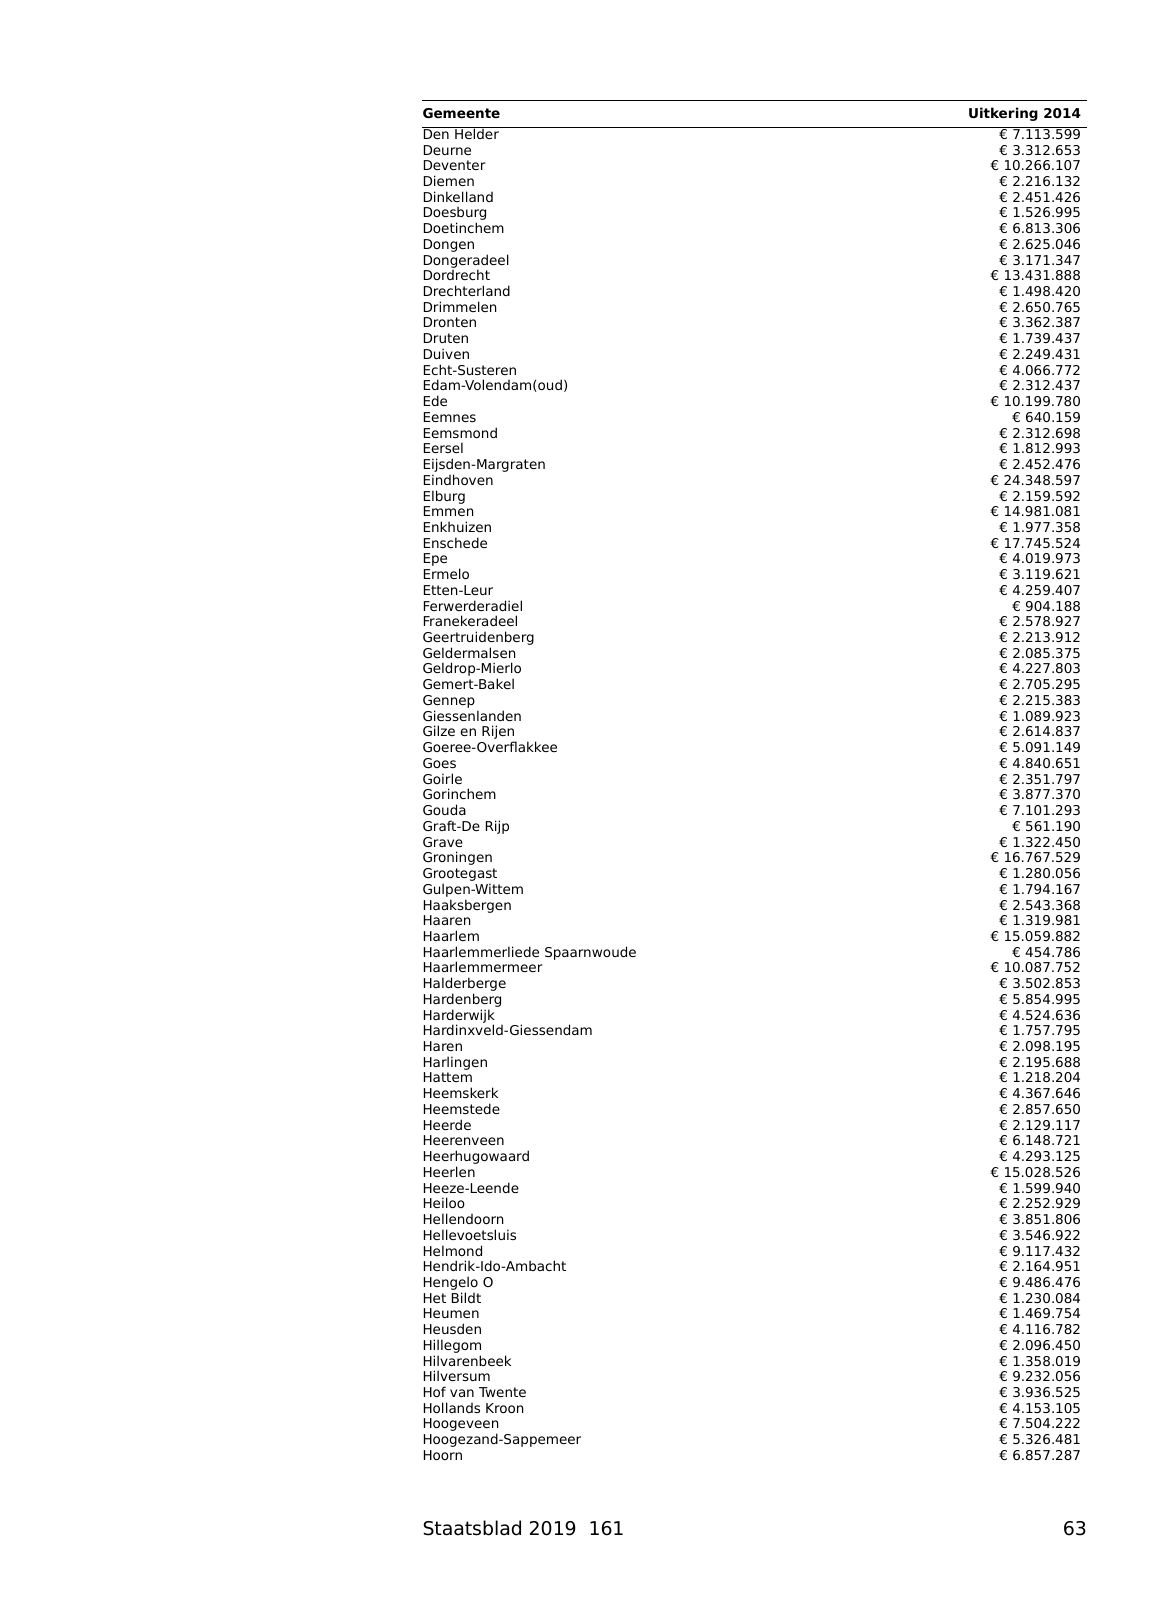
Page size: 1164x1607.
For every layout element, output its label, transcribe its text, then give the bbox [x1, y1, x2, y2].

table_cell € 4.293.125 [754, 1149, 1087, 1165]
table_cell € 2.159.592 [754, 488, 1087, 504]
table_cell Heerde [422, 1118, 754, 1133]
table_cell € 10.266.107 [754, 158, 1087, 174]
table_cell Heerhugowaard [422, 1149, 754, 1165]
table_cell Haaren [422, 913, 754, 929]
table_cell € 4.227.803 [754, 661, 1087, 677]
table_cell Franekeradeel [422, 614, 754, 630]
table_cell € 1.739.437 [754, 331, 1087, 347]
table_cell Graft-De Rijp [422, 819, 754, 834]
table_cell Gulpen-Wittem [422, 882, 754, 897]
table_cell Drimmelen [422, 300, 754, 315]
table_cell € 4.259.407 [754, 583, 1087, 598]
table_cell € 10.199.780 [754, 394, 1087, 410]
table_cell € 4.116.782 [754, 1322, 1087, 1338]
table_cell € 2.451.426 [754, 190, 1087, 205]
table_cell € 2.312.698 [754, 425, 1087, 441]
table_cell Hollands Kroon [422, 1401, 754, 1416]
table_cell € 1.322.450 [754, 834, 1087, 850]
table_cell € 2.085.375 [754, 646, 1087, 661]
table_cell € 2.650.765 [754, 300, 1087, 315]
table_cell Geldermalsen [422, 646, 754, 661]
table_cell Giessenlanden [422, 709, 754, 724]
table_cell € 9.232.056 [754, 1369, 1087, 1385]
table_cell € 3.851.806 [754, 1212, 1087, 1228]
table_cell € 1.526.995 [754, 205, 1087, 221]
table_cell € 5.854.995 [754, 992, 1087, 1007]
table_cell Eemnes [422, 410, 754, 425]
table_cell Heeze-Leende [422, 1180, 754, 1196]
table_cell € 2.625.046 [754, 237, 1087, 252]
table_cell Gilze en Rijen [422, 724, 754, 740]
table_cell Hellendoorn [422, 1212, 754, 1228]
table_cell € 1.230.084 [754, 1291, 1087, 1306]
table_cell Duiven [422, 347, 754, 362]
table_cell € 7.101.293 [754, 803, 1087, 819]
table_cell € 1.280.056 [754, 866, 1087, 882]
table_cell € 2.614.837 [754, 724, 1087, 740]
table_cell € 16.767.529 [754, 850, 1087, 866]
table_cell Dongeradeel [422, 253, 754, 268]
table_cell € 1.977.358 [754, 520, 1087, 536]
table_cell Ferwerderadiel [422, 599, 754, 614]
table_cell Heemskerk [422, 1086, 754, 1102]
table_cell Groningen [422, 850, 754, 866]
table_cell € 2.452.476 [754, 457, 1087, 473]
table_cell € 3.546.922 [754, 1228, 1087, 1243]
table_cell € 4.840.651 [754, 756, 1087, 771]
table_cell € 1.757.795 [754, 1023, 1087, 1039]
table_cell Den Helder [422, 128, 754, 142]
table_cell € 3.119.621 [754, 567, 1087, 583]
table_cell € 6.813.306 [754, 221, 1087, 237]
table_cell Etten-Leur [422, 583, 754, 598]
table_cell Haaksbergen [422, 897, 754, 913]
table_cell € 1.358.019 [754, 1354, 1087, 1369]
table_cell Heusden [422, 1322, 754, 1338]
table_cell € 4.367.646 [754, 1086, 1087, 1102]
table_cell € 904.188 [754, 599, 1087, 614]
table_cell Hardenberg [422, 992, 754, 1007]
table_cell € 2.098.195 [754, 1039, 1087, 1054]
table_cell € 7.113.599 [754, 128, 1087, 142]
table_cell Haarlemmermeer [422, 960, 754, 976]
table_cell Hoorn [422, 1448, 754, 1463]
table_cell Gorinchem [422, 787, 754, 803]
table_cell € 2.351.797 [754, 771, 1087, 787]
table_cell Geertruidenberg [422, 630, 754, 646]
table_cell Gouda [422, 803, 754, 819]
table_cell Dronten [422, 315, 754, 331]
table_cell Gemert-Bakel [422, 677, 754, 693]
table_cell € 1.218.204 [754, 1070, 1087, 1086]
table_cell € 2.705.295 [754, 677, 1087, 693]
table_cell € 4.066.772 [754, 363, 1087, 378]
table_cell € 2.312.437 [754, 378, 1087, 394]
table_cell € 1.498.420 [754, 284, 1087, 299]
table_cell € 3.502.853 [754, 976, 1087, 992]
table_cell Gennep [422, 693, 754, 708]
table_cell Epe [422, 551, 754, 567]
table_cell € 3.171.347 [754, 253, 1087, 268]
table_cell Haarlem [422, 929, 754, 944]
table_cell Grootegast [422, 866, 754, 882]
table_cell € 2.252.929 [754, 1196, 1087, 1212]
table_cell Ede [422, 394, 754, 410]
table_cell Dordrecht [422, 268, 754, 284]
table_cell € 4.019.973 [754, 551, 1087, 567]
table_cell Heerenveen [422, 1133, 754, 1149]
table_header Uitkering 2014 [754, 101, 1087, 127]
table_cell € 14.981.081 [754, 504, 1087, 520]
table_cell € 3.877.370 [754, 787, 1087, 803]
table_cell Hardinxveld-Giessendam [422, 1023, 754, 1039]
table_cell € 2.543.368 [754, 897, 1087, 913]
table_cell € 1.319.981 [754, 913, 1087, 929]
table_cell Emmen [422, 504, 754, 520]
table_cell Hellevoetsluis [422, 1228, 754, 1243]
table_cell Ermelo [422, 567, 754, 583]
table_cell € 2.164.951 [754, 1259, 1087, 1275]
table_cell € 17.745.524 [754, 536, 1087, 551]
table_cell € 2.096.450 [754, 1338, 1087, 1353]
table_cell Grave [422, 834, 754, 850]
table_cell € 2.215.383 [754, 693, 1087, 708]
table_cell € 2.213.912 [754, 630, 1087, 646]
table_cell Hof van Twente [422, 1385, 754, 1401]
table_cell Diemen [422, 174, 754, 189]
table_cell Enkhuizen [422, 520, 754, 536]
table_cell Heumen [422, 1306, 754, 1322]
table_cell Edam-Volendam(oud) [422, 378, 754, 394]
table_cell Deventer [422, 158, 754, 174]
table_cell € 3.362.387 [754, 315, 1087, 331]
table_cell Goes [422, 756, 754, 771]
table_cell Hoogeveen [422, 1416, 754, 1432]
table_cell Heiloo [422, 1196, 754, 1212]
table_cell Hillegom [422, 1338, 754, 1353]
table_cell Echt-Susteren [422, 363, 754, 378]
table_cell Halderberge [422, 976, 754, 992]
table_cell € 6.148.721 [754, 1133, 1087, 1149]
table_cell € 9.117.432 [754, 1243, 1087, 1259]
table_cell € 3.936.525 [754, 1385, 1087, 1401]
table_cell € 1.812.993 [754, 441, 1087, 457]
table_cell Hilvarenbeek [422, 1354, 754, 1369]
table_cell Haarlemmerliede Spaarnwoude [422, 945, 754, 960]
table_cell € 7.504.222 [754, 1416, 1087, 1432]
table_cell € 454.786 [754, 945, 1087, 960]
table_cell € 4.153.105 [754, 1401, 1087, 1416]
table_cell Elburg [422, 488, 754, 504]
table_cell € 9.486.476 [754, 1275, 1087, 1291]
table_cell Helmond [422, 1243, 754, 1259]
table_cell Eersel [422, 441, 754, 457]
table_cell € 2.249.431 [754, 347, 1087, 362]
table_cell Hengelo O [422, 1275, 754, 1291]
table_cell € 5.326.481 [754, 1432, 1087, 1448]
table_header Gemeente [422, 101, 754, 127]
table_cell Hilversum [422, 1369, 754, 1385]
table_cell € 640.159 [754, 410, 1087, 425]
table_cell Eindhoven [422, 473, 754, 488]
table_cell Druten [422, 331, 754, 347]
table_cell € 561.190 [754, 819, 1087, 834]
table_cell Goeree-Overflakkee [422, 740, 754, 756]
table_cell Dinkelland [422, 190, 754, 205]
table_cell € 13.431.888 [754, 268, 1087, 284]
table_cell Doesburg [422, 205, 754, 221]
table_cell Harlingen [422, 1055, 754, 1070]
table_cell Enschede [422, 536, 754, 551]
table_cell € 1.469.754 [754, 1306, 1087, 1322]
table_cell € 2.195.688 [754, 1055, 1087, 1070]
table_cell € 10.087.752 [754, 960, 1087, 976]
table_cell Eijsden-Margraten [422, 457, 754, 473]
table_cell € 15.028.526 [754, 1165, 1087, 1180]
table_cell € 2.129.117 [754, 1118, 1087, 1133]
table_cell € 15.059.882 [754, 929, 1087, 944]
table_cell Goirle [422, 771, 754, 787]
table_cell Geldrop-Mierlo [422, 661, 754, 677]
table_cell € 1.599.940 [754, 1180, 1087, 1196]
table_cell Dongen [422, 237, 754, 252]
table_cell € 2.578.927 [754, 614, 1087, 630]
table_cell € 24.348.597 [754, 473, 1087, 488]
table_cell Drechterland [422, 284, 754, 299]
table_cell € 1.089.923 [754, 709, 1087, 724]
table_cell Heemstede [422, 1102, 754, 1117]
table_cell € 5.091.149 [754, 740, 1087, 756]
table_cell Eemsmond [422, 425, 754, 441]
table_cell Haren [422, 1039, 754, 1054]
table_cell Doetinchem [422, 221, 754, 237]
table_cell Hattem [422, 1070, 754, 1086]
table_cell Deurne [422, 142, 754, 158]
table_cell € 2.216.132 [754, 174, 1087, 189]
table_cell € 1.794.167 [754, 882, 1087, 897]
table_cell € 6.857.287 [754, 1448, 1087, 1463]
table_cell Heerlen [422, 1165, 754, 1180]
table_cell € 4.524.636 [754, 1008, 1087, 1023]
table_cell Hoogezand-Sappemeer [422, 1432, 754, 1448]
table_cell Harderwijk [422, 1008, 754, 1023]
table_cell € 2.857.650 [754, 1102, 1087, 1117]
table_cell Het Bildt [422, 1291, 754, 1306]
table_cell € 3.312.653 [754, 142, 1087, 158]
table_cell Hendrik-Ido-Ambacht [422, 1259, 754, 1275]
